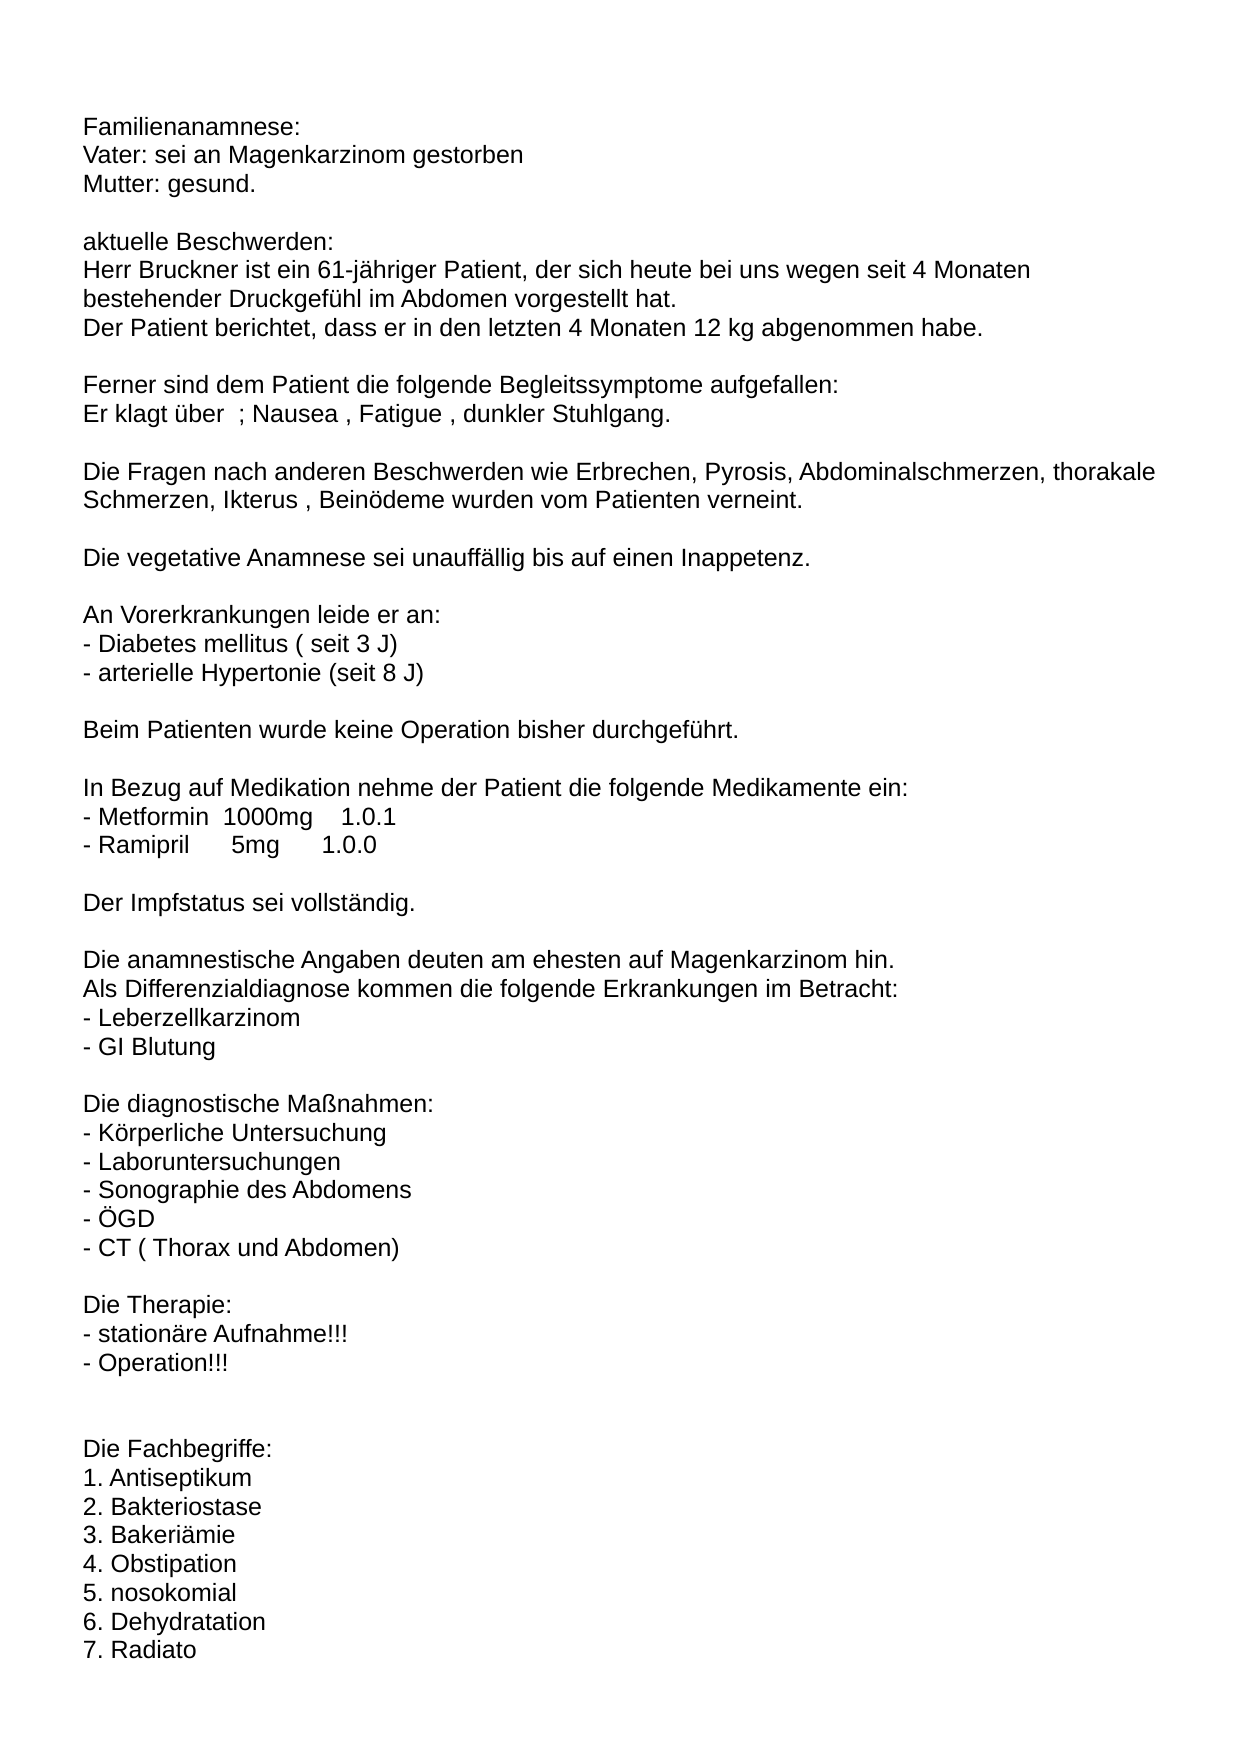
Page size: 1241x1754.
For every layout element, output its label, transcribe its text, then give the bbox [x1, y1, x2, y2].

text Ferner sind dem Patient die folgende Begleitssymptome aufgefallen: [83, 370, 1157, 399]
text aktuelle Beschwerden: [83, 226, 1157, 255]
text Die Therapie: [83, 1290, 1157, 1319]
text 1. Antiseptikum [83, 1463, 1157, 1491]
text - Sonographie des Abdomens [83, 1175, 1157, 1204]
text 3. Bakeriämie [83, 1520, 1157, 1549]
text Die Fragen nach anderen Beschwerden wie Erbrechen, Pyrosis, Abdominalschmerzen, thorakale Schmerzen, Ikterus , Beinödeme wurden vom Patienten verneint. [83, 456, 1157, 514]
text Familienanamnese: [83, 111, 1157, 140]
text 4. Obstipation [83, 1549, 1157, 1578]
text Die anamnestische Angaben deuten am ehesten auf Magenkarzinom hin. [83, 945, 1157, 974]
text - Metformin 1000mg 1.0.1 [83, 801, 1157, 830]
text Er klagt über ; Nausea , Fatigue , dunkler Stuhlgang. [83, 399, 1157, 428]
text - Ramipril 5mg 1.0.0 [83, 830, 1157, 859]
text Der Impfstatus sei vollständig. [83, 888, 1157, 916]
text 6. Dehydratation [83, 1606, 1157, 1635]
text Herr Bruckner ist ein 61-jähriger Patient, der sich heute bei uns wegen seit 4 Monaten bestehender Druckgefühl im Abdomen vorgestellt hat. [83, 255, 1157, 313]
text - Leberzellkarzinom [83, 1003, 1157, 1031]
text - arterielle Hypertonie (seit 8 J) [83, 658, 1157, 686]
text In Bezug auf Medikation nehme der Patient die folgende Medikamente ein: [83, 773, 1157, 801]
text Vater: sei an Magenkarzinom gestorben [83, 140, 1157, 169]
text An Vorerkrankungen leide er an: [83, 600, 1157, 629]
text - ÖGD [83, 1204, 1157, 1233]
text 5. nosokomial [83, 1578, 1157, 1606]
text Mutter: gesund. [83, 169, 1157, 198]
text - CT ( Thorax und Abdomen) [83, 1233, 1157, 1261]
text Der Patient berichtet, dass er in den letzten 4 Monaten 12 kg abgenommen habe. [83, 313, 1157, 341]
text Die diagnostische Maßnahmen: [83, 1089, 1157, 1118]
text 2. Bakteriostase [83, 1491, 1157, 1520]
text 7. Radiato [83, 1635, 1157, 1664]
text Die Fachbegriffe: [83, 1434, 1157, 1463]
text - Körperliche Untersuchung [83, 1118, 1157, 1146]
text - Laboruntersuchungen [83, 1146, 1157, 1175]
text Als Differenzialdiagnose kommen die folgende Erkrankungen im Betracht: [83, 974, 1157, 1003]
text Die vegetative Anamnese sei unauffällig bis auf einen Inappetenz. [83, 543, 1157, 571]
text - stationäre Aufnahme!!! [83, 1319, 1157, 1348]
text - Operation!!! [83, 1348, 1157, 1376]
text - Diabetes mellitus ( seit 3 J) [83, 629, 1157, 658]
text - GI Blutung [83, 1031, 1157, 1060]
text Beim Patienten wurde keine Operation bisher durchgeführt. [83, 715, 1157, 744]
